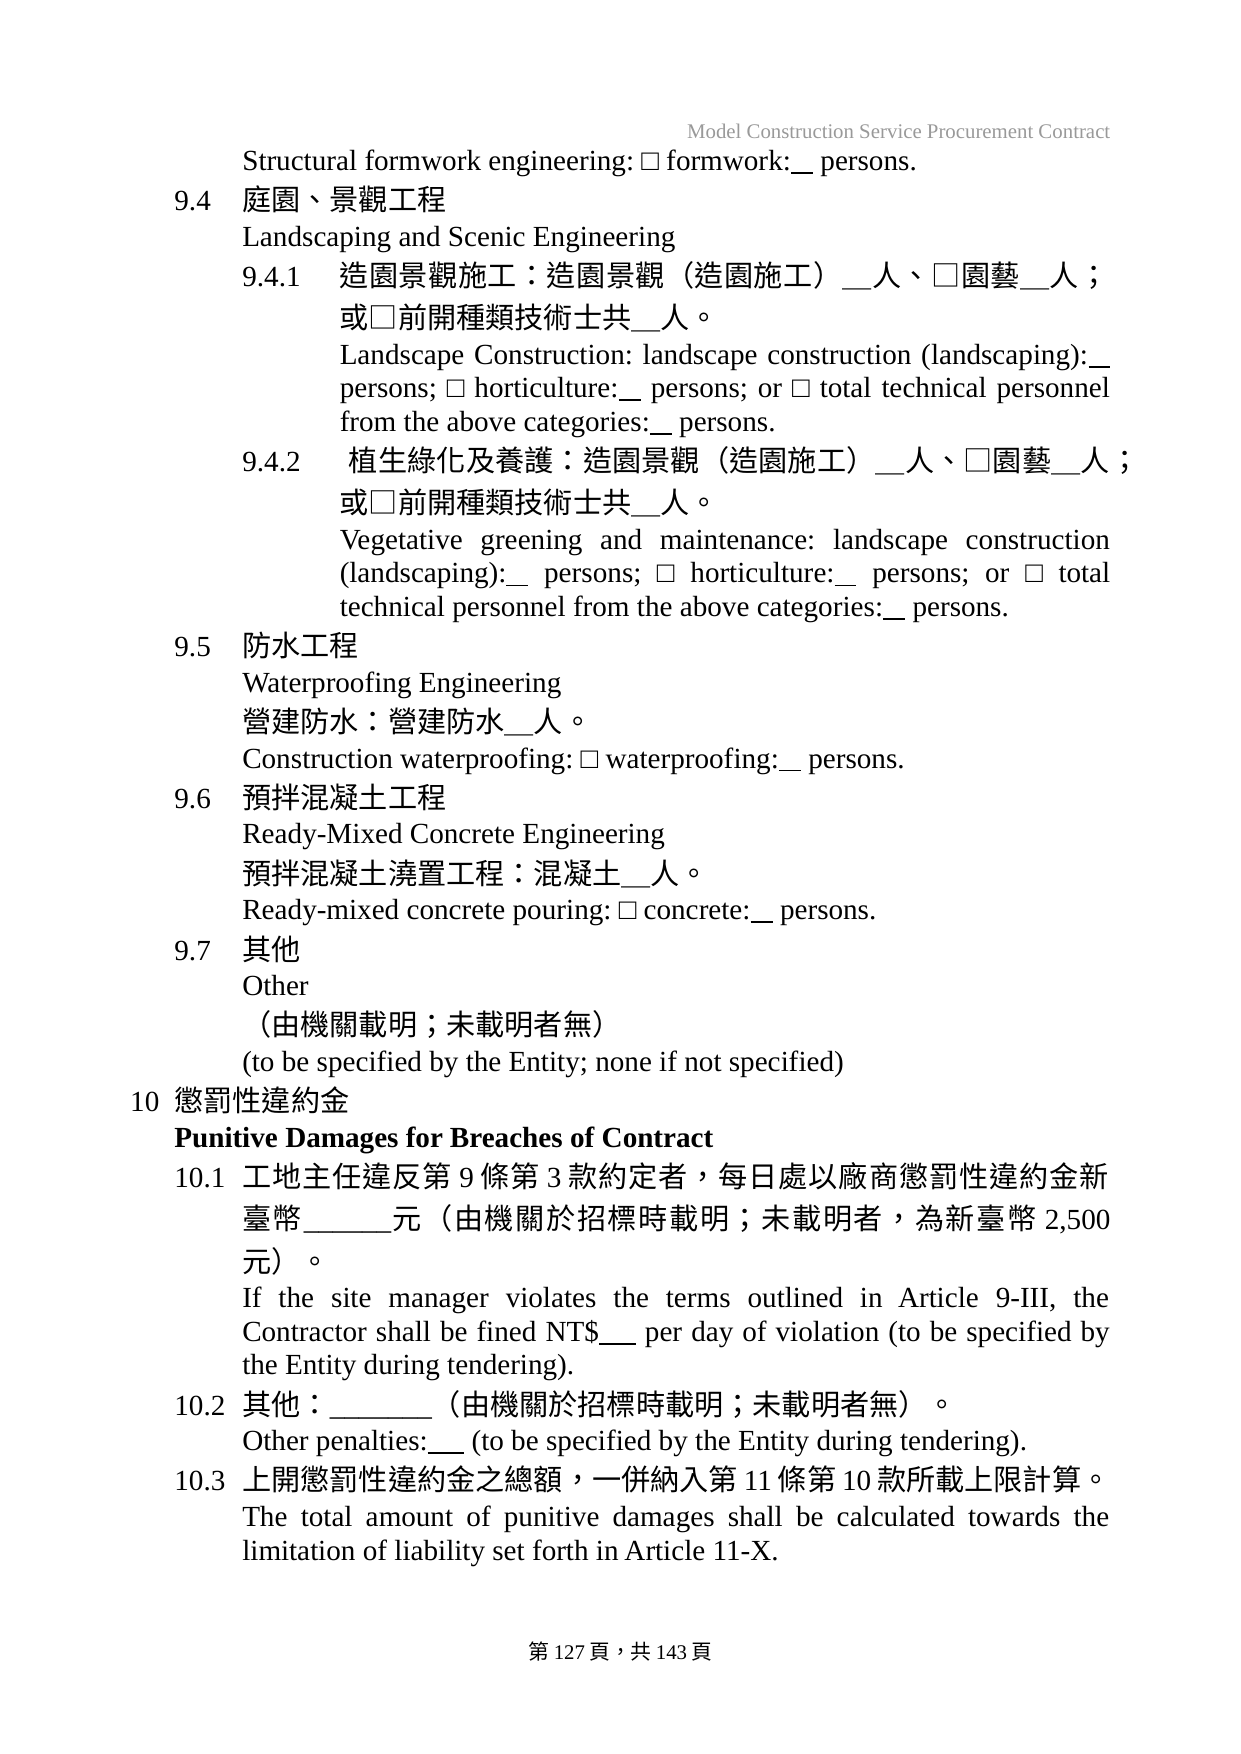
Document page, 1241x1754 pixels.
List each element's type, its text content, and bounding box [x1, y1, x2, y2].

text The total amount of punitive damages shall be calculated towards the limitation of liability set forth in Article 11-X. [242, 1499, 1110, 1566]
list 造園景觀施工：造園景觀（造園施工）＿人、□園藝＿人；或□前開種類技術士共＿人。 [242, 252, 1110, 337]
text (to be specified by the Entity; none if not specified) [242, 1044, 1110, 1078]
list 其他：_______（由機關於招標時載明；未載明者無）。 [174, 1381, 1110, 1423]
text If the site manager violates the terms outlined in Article 9-III, the Contractor shall be fined NT$ per day of violation (to be specified by the Entity during tendering). [242, 1280, 1110, 1381]
text 預拌混凝土澆置工程：混凝土＿人。 [242, 850, 1110, 892]
list 上開懲罰性違約金之總額，一併納入第11條第10款所載上限計算。 [174, 1457, 1110, 1499]
text 營建防水：營建防水＿人。 [242, 698, 1110, 741]
list 防水工程 [174, 623, 1110, 665]
list 庭園、景觀工程 [174, 176, 1110, 219]
list 懲罰性違約金 [130, 1078, 1110, 1120]
text Ready-mixed concrete pouring: □ concrete: persons. [242, 892, 1110, 926]
text Other penalties: (to be specified by the Entity during tendering). [242, 1423, 1110, 1457]
text Landscape Construction: landscape construction (landscaping): persons; □ horticulture: persons; or □ total technical personnel from the above categories: persons. [339, 337, 1110, 437]
text Landscaping and Scenic Engineering [242, 219, 1110, 252]
text Punitive Damages for Breaches of Contract [174, 1120, 1110, 1153]
list 工地主任違反第9條第3款約定者，每日處以廠商懲罰性違約金新臺幣______元（由機關於招標時載明；未載明者，為新臺幣2,500元）。 [174, 1153, 1110, 1280]
text （由機關載明；未載明者無） [242, 1002, 1110, 1044]
text Ready-Mixed Concrete Engineering [242, 817, 1110, 850]
list 植生綠化及養護：造園景觀（造園施工）＿人、□園藝＿人；或□前開種類技術士共＿人。 [242, 437, 1110, 522]
text Vegetative greening and maintenance: landscape construction (landscaping): persons; □ horticulture: persons; or □ total technical personnel from the above categories: persons. [339, 522, 1110, 623]
list 預拌混凝土工程 [174, 774, 1110, 817]
text Other [242, 968, 1110, 1002]
list 其他 [174, 926, 1110, 968]
text Structural formwork engineering: □ formwork: persons. [242, 143, 1110, 176]
text Waterproofing Engineering [242, 665, 1110, 698]
text Construction waterproofing: □ waterproofing: persons. [242, 741, 1110, 774]
